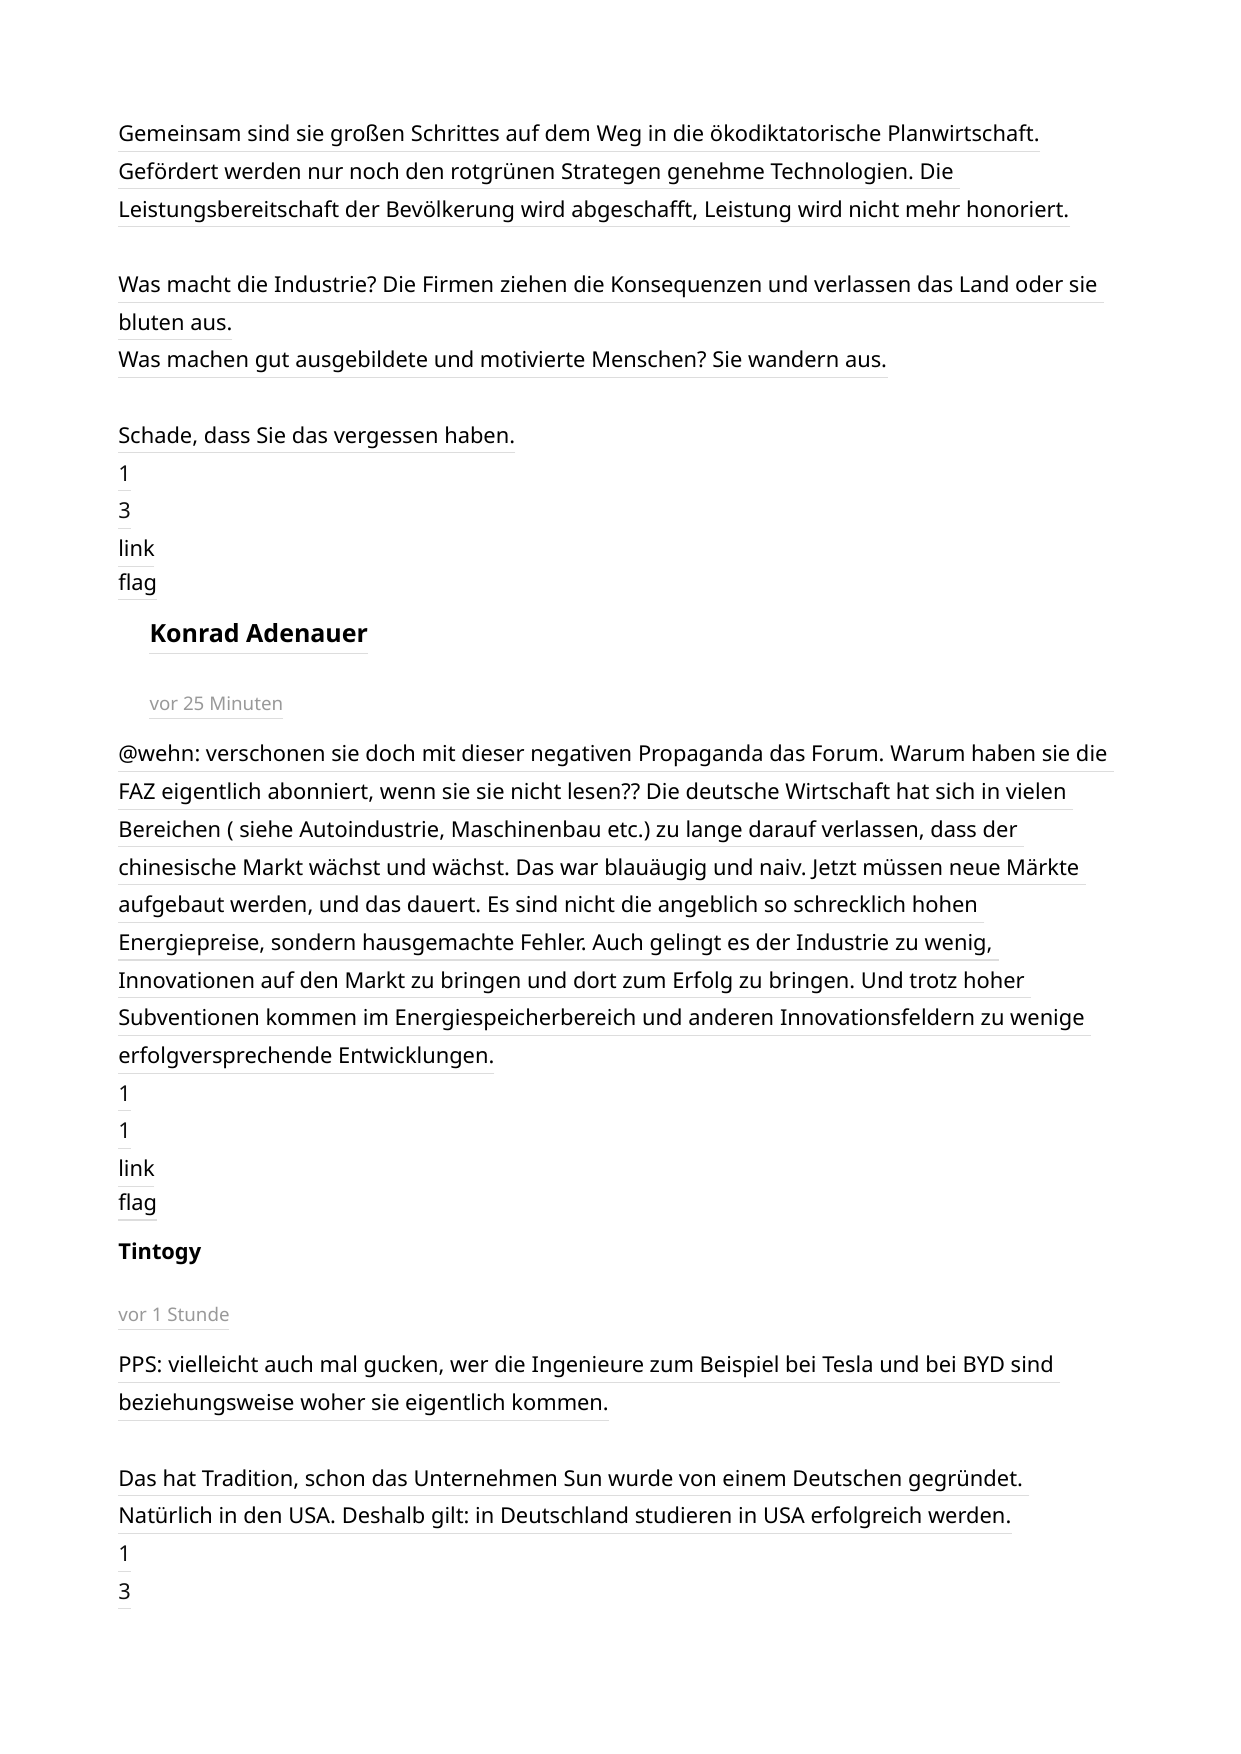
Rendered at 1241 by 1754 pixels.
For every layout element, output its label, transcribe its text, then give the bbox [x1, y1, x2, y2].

text 3 [118, 1576, 1122, 1609]
text Tintogy [118, 1236, 1122, 1266]
text 3 [118, 495, 1122, 529]
text 1 [118, 1078, 1122, 1111]
text 1 [118, 1538, 1122, 1572]
text PPS: vielleicht auch mal gucken, wer die Ingenieure zum Beispiel bei Tesla und bei BYD sind beziehungsweise woher sie eigentlich kommen. Das hat Tradition, schon das Unternehmen Sun wurde von einem Deutschen gegründet. Natürlich in den USA. Deshalb gilt: in Deutschland studieren in USA erfolgreich werden. [118, 1349, 1122, 1534]
text 1 [118, 1115, 1122, 1149]
text flag [118, 1187, 1122, 1221]
text 1 [118, 457, 1122, 491]
text link [118, 1153, 1122, 1187]
text vor 1 Stunde [118, 1301, 1117, 1330]
text link [118, 533, 1122, 567]
text flag [118, 567, 1122, 600]
text Gemeinsam sind sie großen Schrittes auf dem Weg in die ökodiktatorische Planwirtschaft. Gefördert werden nur noch den rotgrünen Strategen genehme Technologien. Die Leistungsbereitschaft der Bevölkerung wird abgeschafft, Leistung wird nicht mehr honoriert. Was macht die Industrie? Die Firmen ziehen die Konsequenzen und verlassen das Land oder sie bluten aus. Was machen gut ausgebildete und motivierte Menschen? Sie wandern aus. Schade, dass Sie das vergessen haben. [118, 118, 1122, 453]
text Konrad Adenauer [149, 616, 1122, 654]
text vor 25 Minuten [149, 690, 1117, 719]
text @wehn: verschonen sie doch mit dieser negativen Propaganda das Forum. Warum haben sie die FAZ eigentlich abonniert, wenn sie sie nicht lesen?? Die deutsche Wirtschaft hat sich in vielen Bereichen ( siehe Autoindustrie, Maschinenbau etc.) zu lange darauf verlassen, dass der chinesische Markt wächst und wächst. Das war blauäugig und naiv. Jetzt müssen neue Märkte aufgebaut werden, und das dauert. Es sind nicht die angeblich so schrecklich hohen Energiepreise, sondern hausgemachte Fehler. Auch gelingt es der Industrie zu wenig, Innovationen auf den Markt zu bringen und dort zum Erfolg zu bringen. Und trotz hoher Subventionen kommen im Energiespeicherbereich und anderen Innovationsfeldern zu wenige erfolgversprechende Entwicklungen. [118, 738, 1122, 1074]
